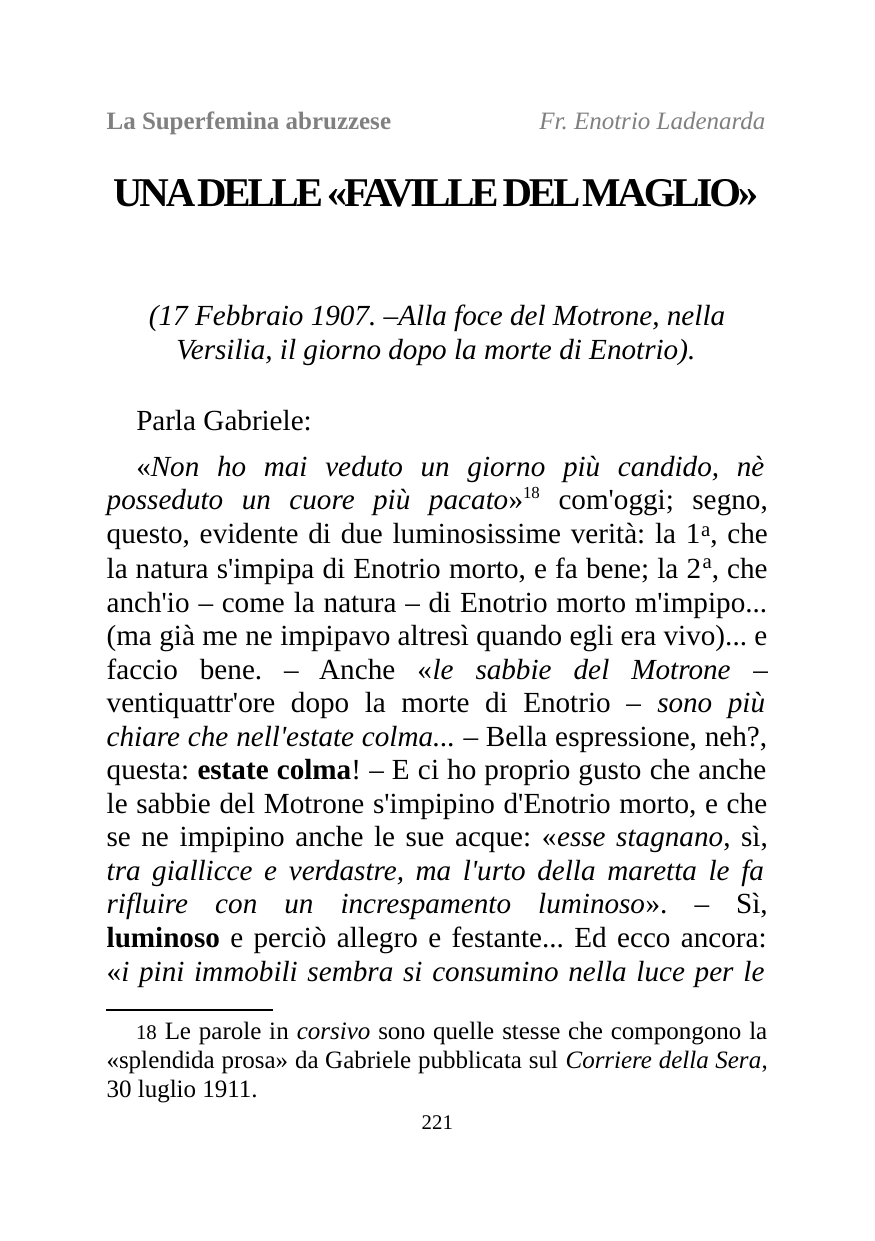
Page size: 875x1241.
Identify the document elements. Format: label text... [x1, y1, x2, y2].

text «Non ho mai veduto un giorno più candido, nè posseduto un cuore più pacato» com'oggi; segno, questo, evidente di due luminosissime verità: la 1a, che la natura s'impipa di Enotrio morto, e fa bene; la 2a, che anch'io – come la natura – di Enotrio morto m'impipo... (ma già me ne impipavo altresì quando egli era vivo)... e faccio bene. – Anche «le sabbie del Motrone – ventiquattr'ore dopo la morte di Enotrio – sono più chiare che nell'estate colma... – Bella espressione, neh?, questa: estate colma! – E ci ho proprio gusto che anche le sabbie del Motrone s'impipino d'Enotrio morto, e che se ne impipino anche le sue acque: «esse stagnano, sì, tra giallicce e verdastre, ma l'urto della maretta le fa rifluire con un increspamento luminoso». – Sì, luminoso e perciò allegro e festante... Ed ecco ancora: «i pini immobili sembra si consumino nella luce per le [106, 449, 768, 987]
text Parla Gabriele: [106, 403, 768, 436]
text (17 Febbraio 1907. –Alla foce del Motrone, nella Versilia, il giorno dopo la morte di Enotrio). [106, 298, 768, 365]
subtitle UNA DELLE «FAVILLE DEL MAGLIO» [106, 168, 768, 216]
text Le parole in corsivo sono quelle stesse che compongono la «splendida prosa» da Gabriele pubblicata sul Corriere della Sera, 30 luglio 1911. [106, 1016, 768, 1103]
